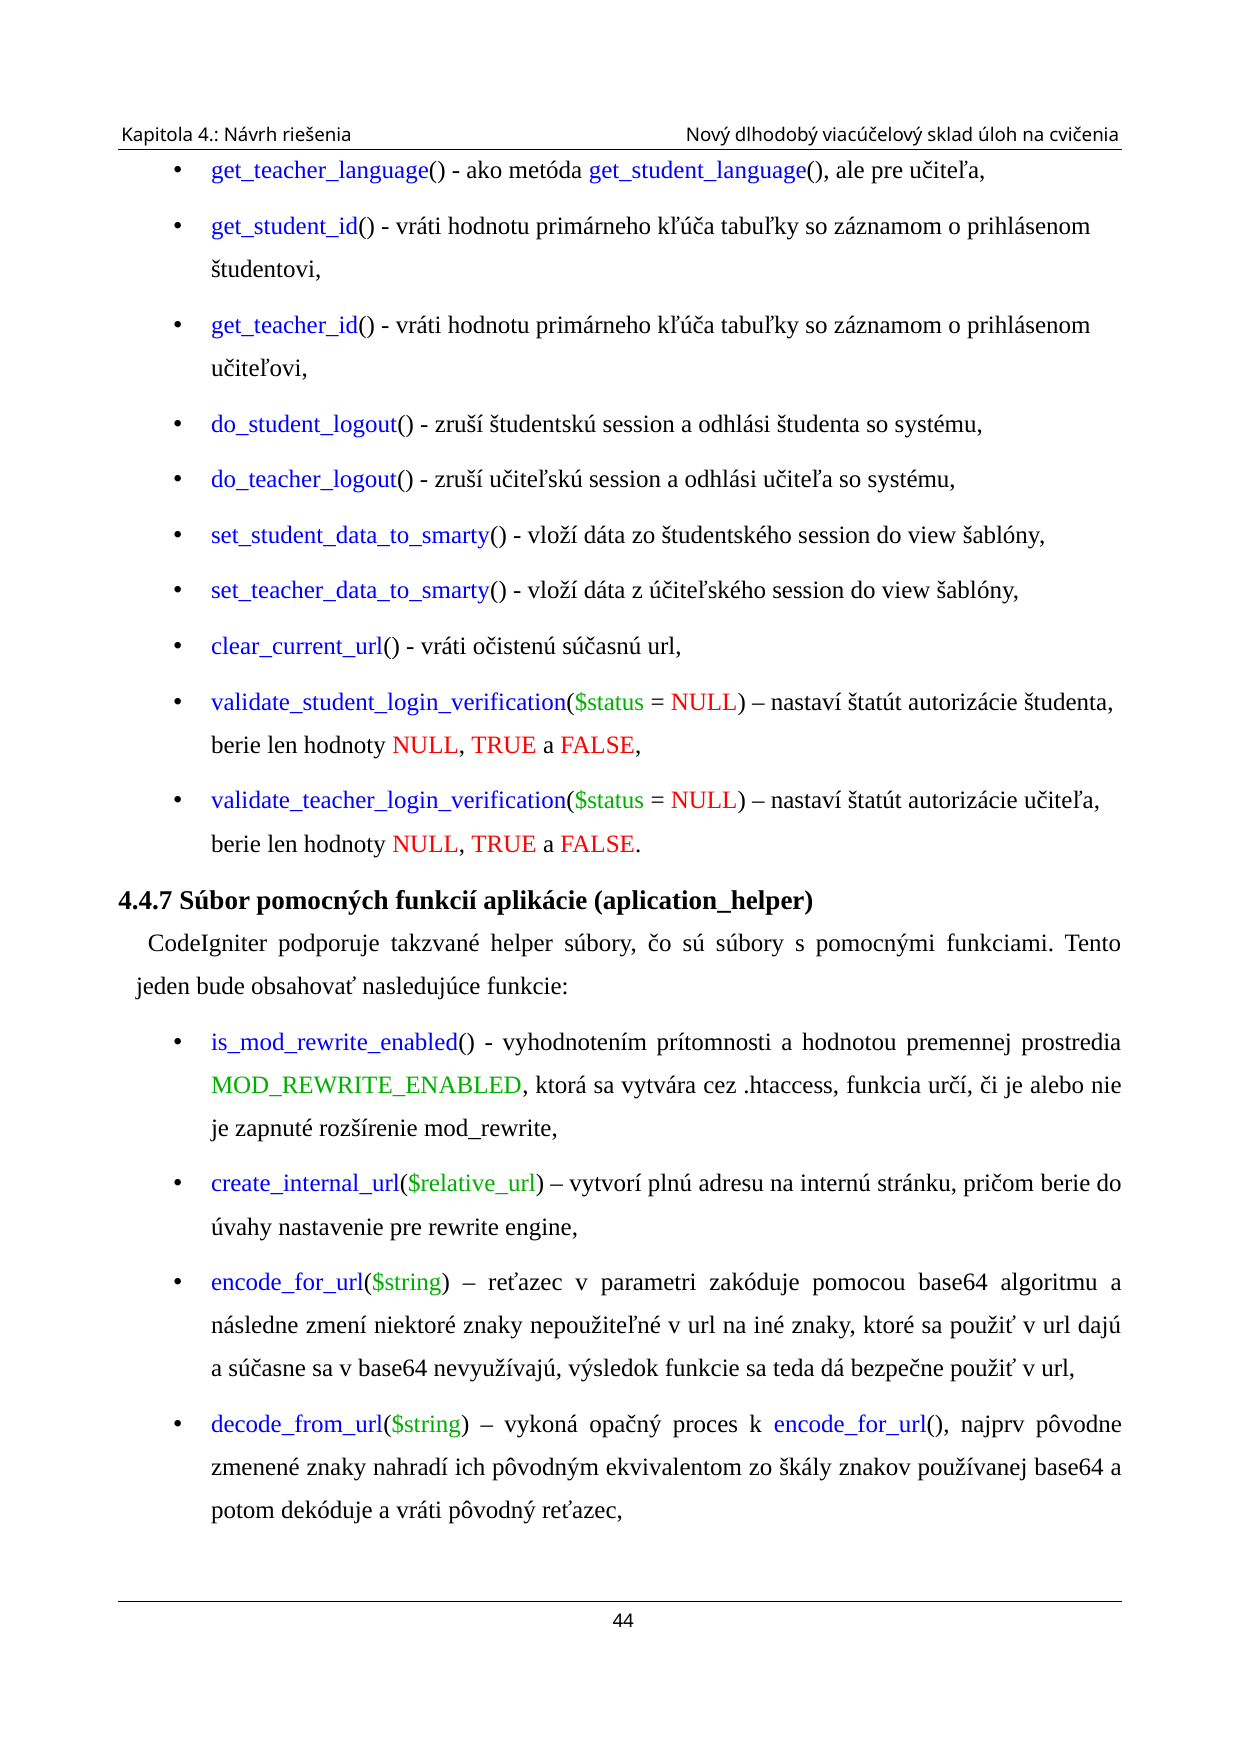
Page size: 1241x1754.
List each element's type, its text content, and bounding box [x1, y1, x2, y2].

list set_teacher_data_to_smarty() - vloží dáta z účiteľského session do view šablóny, [173, 576, 1122, 604]
list do_student_logout() - zruší študentskú session a odhlási študenta so systému, [173, 409, 1122, 437]
list get_student_id() - vráti hodnotu primárneho kľúča tabuľky so záznamom o prihlásenom študentovi, [173, 211, 1122, 283]
list do_teacher_logout() - zruší učiteľskú session a odhlási učiteľa so systému, [173, 464, 1122, 493]
list validate_teacher_login_verification($status = NULL) – nastaví štatút autorizácie učiteľa, berie len hodnoty NULL, TRUE a FALSE. [173, 786, 1122, 857]
list create_internal_url($relative_url) – vytvorí plnú adresu na internú stránku, pričom berie do úvahy nastavenie pre rewrite engine, [173, 1168, 1122, 1240]
list decode_from_url($string) – vykoná opačný proces k encode_for_url(), najprv pôvodne zmenené znaky nahradí ich pôvodným ekvivalentom zo škály znakov používanej base64 a potom dekóduje a vráti pôvodný reťazec, [173, 1409, 1122, 1524]
text CodeIgniter podporuje takzvané helper súbory, čo sú súbory s pomocnými funkciami. Tento jeden bude obsahovať nasledujúce funkcie: [136, 928, 1122, 1000]
list get_teacher_id() - vráti hodnotu primárneho kľúča tabuľky so záznamom o prihlásenom učiteľovi, [173, 310, 1122, 382]
list is_mod_rewrite_enabled() - vyhodnotením prítomnosti a hodnotou premennej prostredia MOD_REWRITE_ENABLED, ktorá sa vytvára cez .htaccess, funkcia určí, či je alebo nie je zapnuté rozšírenie mod_rewrite, [173, 1027, 1122, 1142]
list clear_current_url() - vráti očistenú súčasnú url, [173, 631, 1122, 660]
list set_student_data_to_smarty() - vloží dáta zo študentského session do view šablóny, [173, 520, 1122, 549]
list get_teacher_language() - ako metóda get_student_language(), ale pre učiteľa, [173, 156, 1122, 184]
list validate_student_login_verification($status = NULL) – nastaví štatút autorizácie študenta, berie len hodnoty NULL, TRUE a FALSE, [173, 687, 1122, 759]
list encode_for_url($string) – reťazec v parametri zakóduje pomocou base64 algoritmu a následne zmení niektoré znaky nepoužiteľné v url na iné znaky, ktoré sa použiť v url dajú a súčasne sa v base64 nevyužívajú, výsledok funkcie sa teda dá bezpečne použiť v url, [173, 1267, 1122, 1382]
subtitle Súbor pomocných funkcií aplikácie (aplication_helper) [118, 884, 1122, 915]
